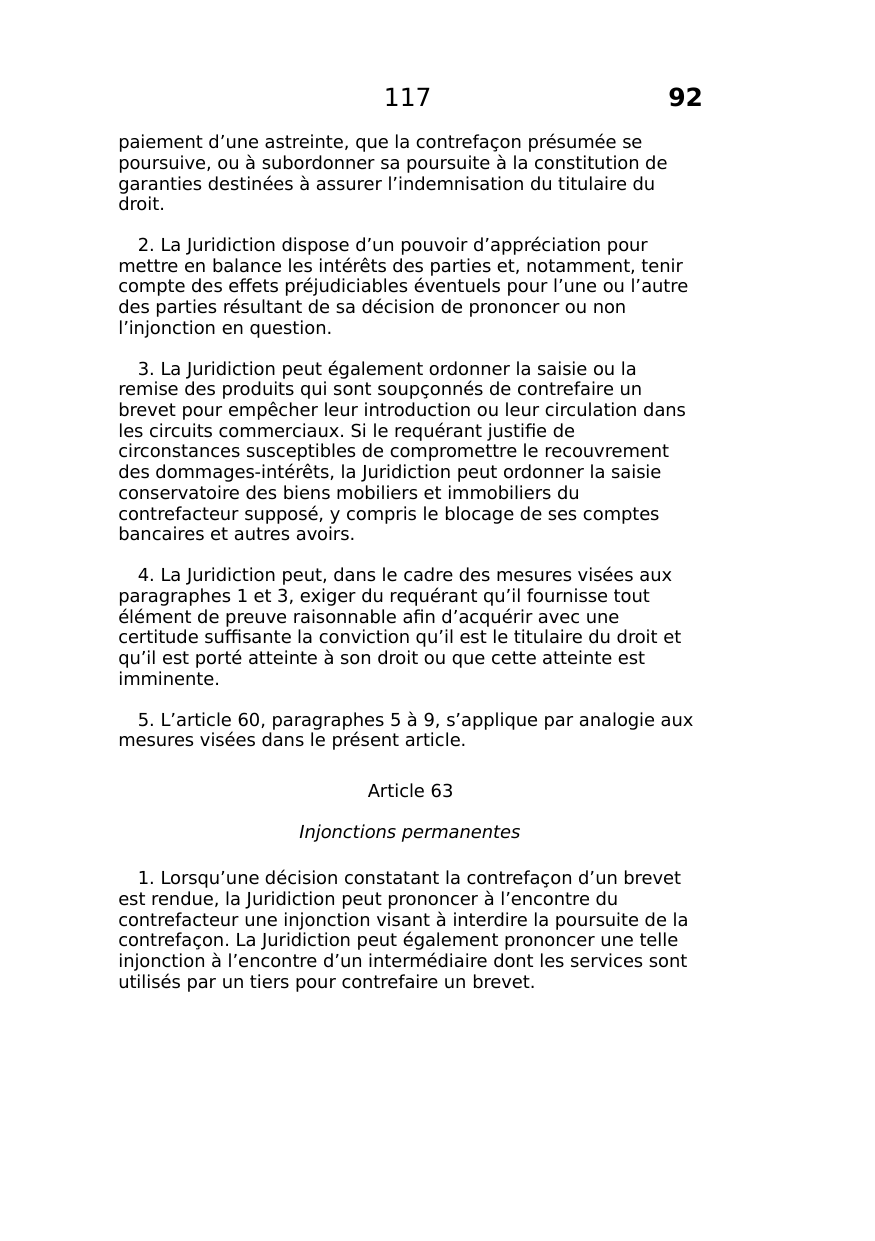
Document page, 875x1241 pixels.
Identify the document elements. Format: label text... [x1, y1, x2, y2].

text 3. La Juridiction peut également ordonner la saisie ou la remise des produits qui sont soupçonnés de contrefaire un brevet pour empêcher leur introduction ou leur circulation dans les circuits commerciaux. Si le requérant justifie de circonstances susceptibles de compromettre le recouvrement des dommages-intérêts, la Juridiction peut ordonner la saisie conservatoire des biens mobiliers et immobiliers du contrefacteur supposé, y compris le blocage de ses comptes bancaires et autres avoirs. [118, 358, 703, 545]
text 2. La Juridiction dispose d’un pouvoir d’appréciation pour mettre en balance les intérêts des parties et, notamment, tenir compte des effets préjudiciables éventuels pour l’une ou l’autre des parties résultant de sa décision de prononcer ou non l’injonction en question. [118, 235, 703, 338]
text 4. La Juridiction peut, dans le cadre des mesures visées aux paragraphes 1 et 3, exiger du requérant qu’il fournisse tout élément de preuve raisonnable afin d’acquérir avec une certitude suffisante la conviction qu’il est le titulaire du droit et qu’il est porté atteinte à son droit ou que cette atteinte est imminente. [118, 565, 703, 689]
subtitle Article 63 Injonctions permanentes [118, 781, 703, 843]
text paiement d’une astreinte, que la contrefaçon présumée se poursuive, ou à subordonner sa poursuite à la constitution de garanties destinées à assurer l’indemnisation du titulaire du droit. [118, 132, 703, 215]
text 5. L’article 60, paragraphes 5 à 9, s’applique par analogie aux mesures visées dans le présent article. [118, 709, 703, 751]
text 1. Lorsqu’une décision constatant la contrefaçon d’un brevet est rendue, la Juridiction peut prononcer à l’encontre du contrefacteur une injonction visant à interdire la poursuite de la contrefaçon. La Juridiction peut également prononcer une telle injonction à l’encontre d’un intermédiaire dont les services sont utilisés par un tiers pour contrefaire un brevet. [118, 868, 703, 992]
